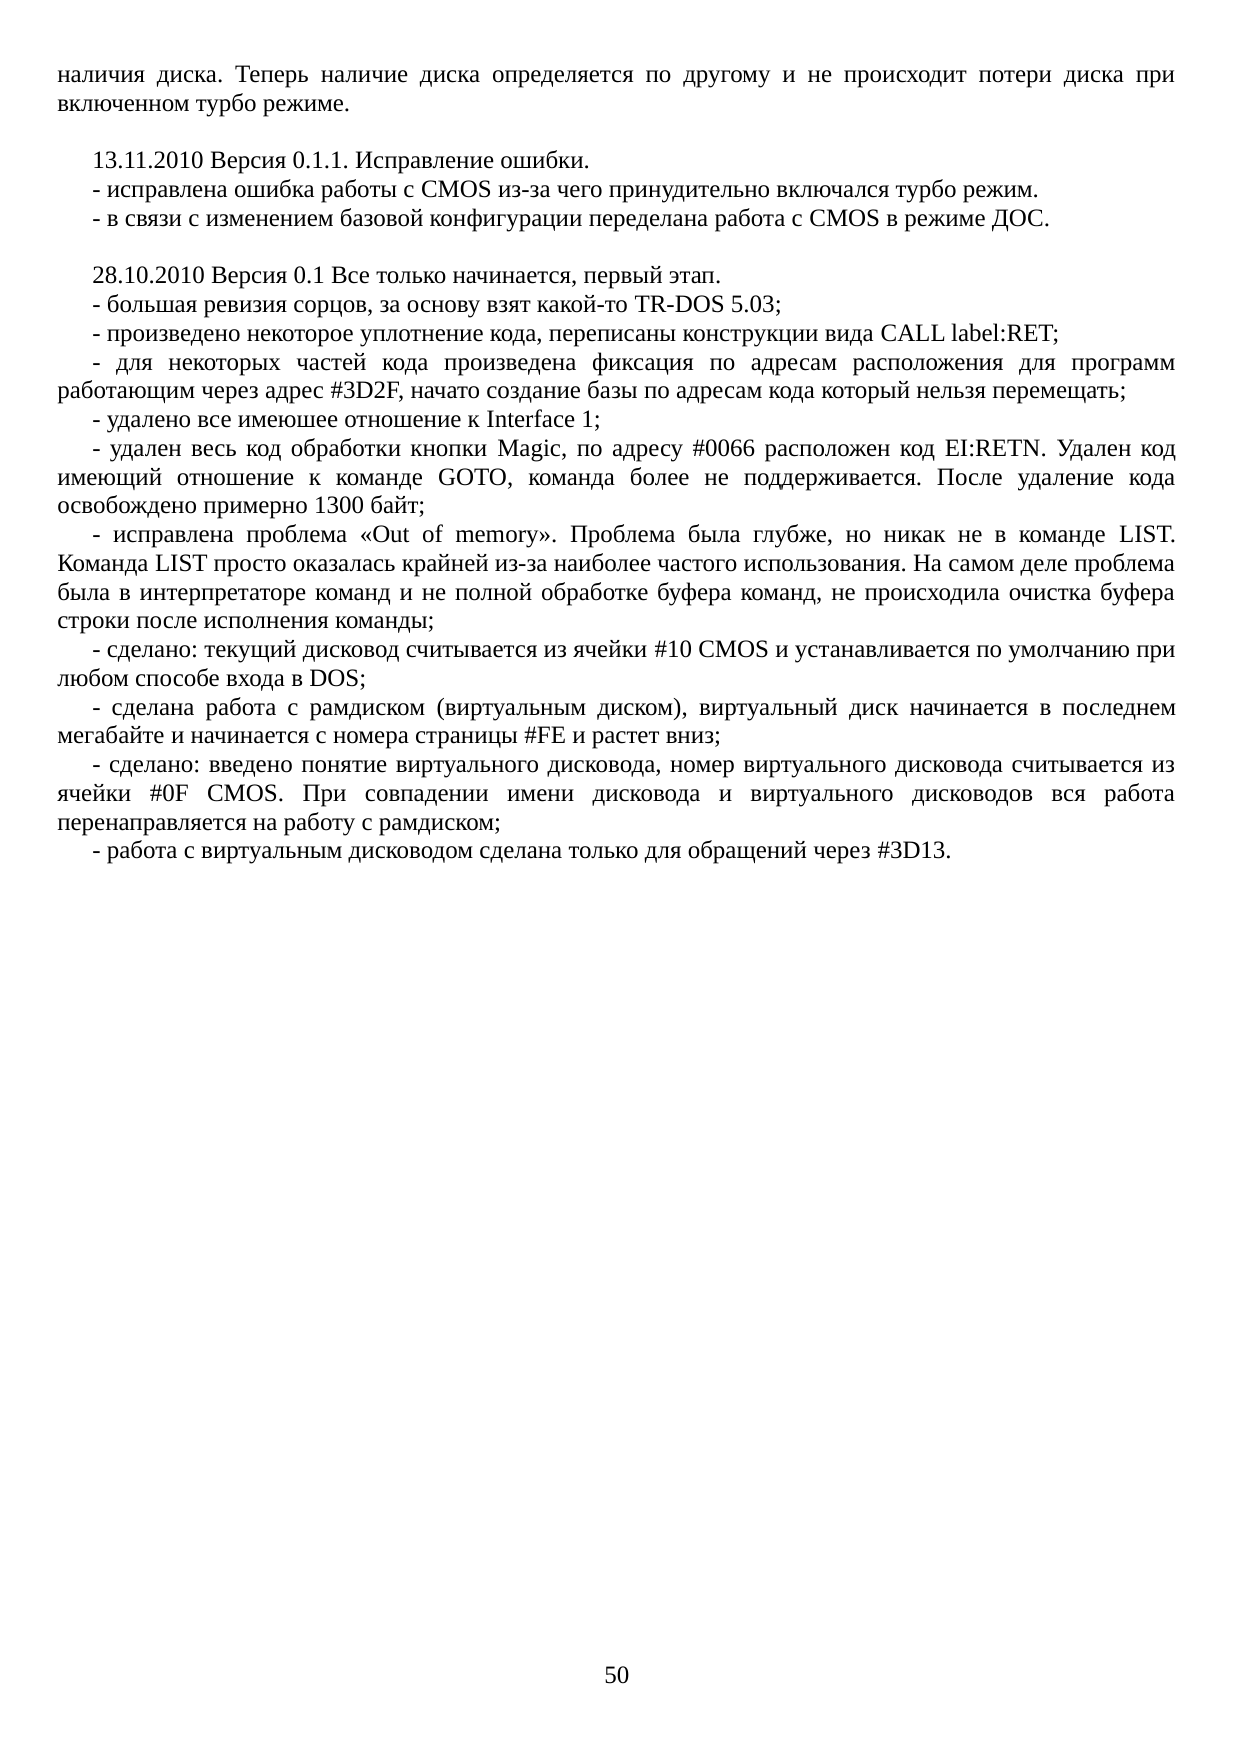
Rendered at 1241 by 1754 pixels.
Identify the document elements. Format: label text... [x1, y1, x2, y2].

text - для некоторых частей кода произведена фиксация по адресам расположения для программ работающим через адрес #3D2F, начато создание базы по адресам кода который нельзя перемещать; [57, 347, 1176, 404]
text - исправлена ошибка работы с CMOS из-за чего принудительно включался турбо режим. [57, 174, 1176, 203]
text 28.10.2010 Версия 0.1 Все только начинается, первый этап. [57, 261, 1176, 289]
text - в связи с изменением базовой конфигурации переделана работа с CMOS в режиме ДОС. [57, 203, 1176, 232]
text наличия диска. Теперь наличие диска определяется по другому и не происходит потери диска при включенном турбо режиме. [57, 59, 1176, 117]
text - сделано: введено понятие виртуального дисковода, номер виртуального дисковода считывается из ячейки #0F CMOS. При совпадении имени дисковода и виртуального дисководов вся работа перенаправляется на работу с рамдиском; [57, 749, 1176, 836]
text 13.11.2010 Версия 0.1.1. Исправление ошибки. [57, 146, 1176, 174]
text - произведено некоторое уплотнение кода, переписаны конструкции вида CALL label:RET; [57, 318, 1176, 347]
text - удален весь код обработки кнопки Magic, по адресу #0066 расположен код EI:RETN. Удален код имеющий отношение к команде GOTO, команда более не поддерживается. После удаление кода освобождено примерно 1300 байт; [57, 433, 1176, 519]
text - работа с виртуальным дисководом сделана только для обращений через #3D13. [57, 836, 1176, 864]
text - большая ревизия сорцов, за основу взят какой-то TR-DOS 5.03; [57, 289, 1176, 318]
text - исправлена проблема «Out of memory». Проблема была глубже, но никак не в команде LIST. Команда LIST просто оказалась крайней из-за наиболее частого использования. На самом деле проблема была в интерпретаторе команд и не полной обработке буфера команд, не происходила очистка буфера строки после исполнения команды; [57, 519, 1176, 634]
text - сделана работа с рамдиском (виртуальным диском), виртуальный диск начинается в последнем мегабайте и начинается с номера страницы #FE и растет вниз; [57, 692, 1176, 749]
text - сделано: текущий дисковод считывается из ячейки #10 CMOS и устанавливается по умолчанию при любом способе входа в DOS; [57, 634, 1176, 692]
text - удалено все имеюшее отношение к Interface 1; [57, 404, 1176, 433]
